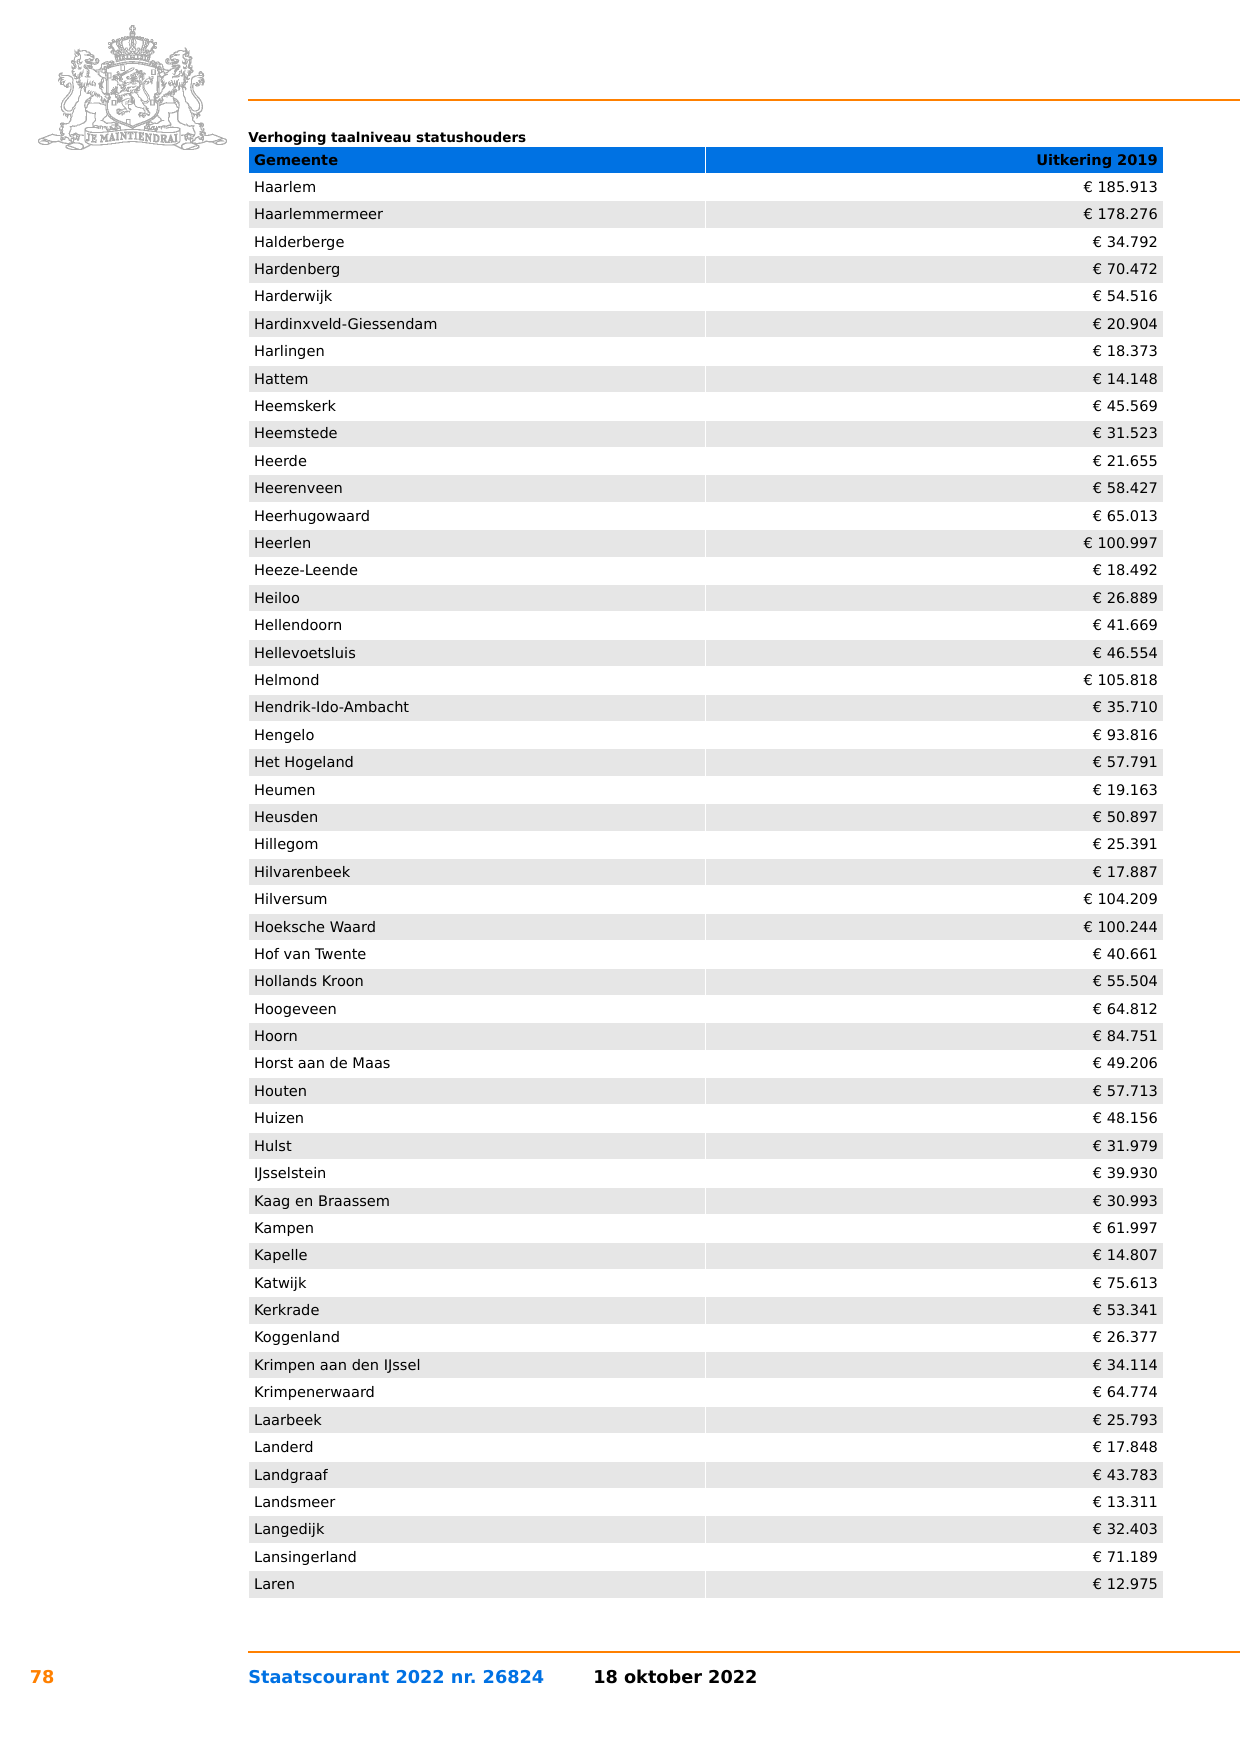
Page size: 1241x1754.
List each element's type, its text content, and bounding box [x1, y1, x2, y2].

table_cell € 25.793 [706, 1407, 1163, 1433]
table_cell € 46.554 [706, 640, 1163, 666]
table_cell Langedijk [249, 1516, 705, 1543]
table_cell Heerhugowaard [249, 503, 705, 529]
table_cell € 31.523 [706, 421, 1163, 447]
table_cell € 43.783 [706, 1462, 1163, 1488]
table_cell Landgraaf [249, 1462, 705, 1488]
table_cell Kampen [249, 1215, 705, 1241]
table_cell Heerenveen [249, 475, 705, 502]
table_cell € 25.391 [706, 832, 1163, 858]
table_cell Houten [249, 1078, 705, 1104]
table_header Verhoging taalniveau statushouders [248, 130, 1163, 146]
table_cell € 100.244 [706, 914, 1163, 940]
table_cell € 45.569 [706, 393, 1163, 419]
table_cell IJsselstein [249, 1160, 705, 1187]
table_cell € 26.377 [706, 1325, 1163, 1351]
table_cell Hendrik-Ido-Ambacht [249, 695, 705, 721]
table_cell Hilversum [249, 886, 705, 913]
table_cell € 53.341 [706, 1297, 1163, 1324]
table_cell Heemstede [249, 421, 705, 447]
table_cell Hattem [249, 366, 705, 392]
table_cell € 30.993 [706, 1188, 1163, 1214]
table_cell Kapelle [249, 1243, 705, 1269]
table_cell Hoogeveen [249, 996, 705, 1022]
table_cell € 31.979 [706, 1133, 1163, 1159]
table_cell € 75.613 [706, 1270, 1163, 1296]
table_cell Heerde [249, 448, 705, 474]
table_cell € 64.812 [706, 996, 1163, 1022]
table_cell Horst aan de Maas [249, 1051, 705, 1077]
table_cell Haarlemmermeer [249, 201, 705, 228]
table_cell Kerkrade [249, 1297, 705, 1324]
table_cell € 18.373 [706, 339, 1163, 365]
table_cell € 64.774 [706, 1380, 1163, 1406]
table_cell Haarlem [249, 174, 705, 200]
table_cell Heumen [249, 777, 705, 803]
table_cell € 93.816 [706, 722, 1163, 748]
table_cell € 18.492 [706, 558, 1163, 584]
table_cell Hellevoetsluis [249, 640, 705, 666]
table_cell Hillegom [249, 832, 705, 858]
table_cell € 61.997 [706, 1215, 1163, 1241]
table_cell Hulst [249, 1133, 705, 1159]
table_cell € 84.751 [706, 1023, 1163, 1050]
table_cell € 20.904 [706, 311, 1163, 337]
table_cell € 105.818 [706, 667, 1163, 693]
table_cell Krimpenerwaard [249, 1380, 705, 1406]
table_cell Hardenberg [249, 256, 705, 283]
table_cell Heeze-Leende [249, 558, 705, 584]
table_cell € 48.156 [706, 1106, 1163, 1132]
table_cell Hollands Kroon [249, 969, 705, 995]
table_cell € 21.655 [706, 448, 1163, 474]
table_cell € 54.516 [706, 284, 1163, 310]
table_cell Krimpen aan den IJssel [249, 1352, 705, 1378]
table_cell Laarbeek [249, 1407, 705, 1433]
table_cell € 57.713 [706, 1078, 1163, 1104]
table_cell Hellendoorn [249, 613, 705, 639]
table_cell € 19.163 [706, 777, 1163, 803]
table_cell Koggenland [249, 1325, 705, 1351]
table_cell € 26.889 [706, 585, 1163, 611]
table_cell Helmond [249, 667, 705, 693]
table_cell Hoorn [249, 1023, 705, 1050]
table_cell € 55.504 [706, 969, 1163, 995]
table_cell € 57.791 [706, 749, 1163, 776]
table_cell € 71.189 [706, 1544, 1163, 1570]
table_cell Heemskerk [249, 393, 705, 419]
table_cell Katwijk [249, 1270, 705, 1296]
table_cell € 35.710 [706, 695, 1163, 721]
table_cell € 58.427 [706, 475, 1163, 502]
table_cell € 14.148 [706, 366, 1163, 392]
table_cell Lansingerland [249, 1544, 705, 1570]
table_cell € 40.661 [706, 941, 1163, 967]
table_cell Gemeente [249, 147, 705, 173]
table_cell € 17.887 [706, 859, 1163, 885]
table_cell Hof van Twente [249, 941, 705, 967]
table_cell Kaag en Braassem [249, 1188, 705, 1214]
table_cell Hardinxveld-Giessendam [249, 311, 705, 337]
table_cell € 14.807 [706, 1243, 1163, 1269]
table_cell € 65.013 [706, 503, 1163, 529]
table_cell Uitkering 2019 [706, 147, 1163, 173]
table_cell € 178.276 [706, 201, 1163, 228]
table_cell € 13.311 [706, 1489, 1163, 1515]
table_cell € 12.975 [706, 1571, 1163, 1598]
table_cell Laren [249, 1571, 705, 1598]
table_cell € 70.472 [706, 256, 1163, 283]
table_cell Het Hogeland [249, 749, 705, 776]
table_cell Harlingen [249, 339, 705, 365]
table_cell € 39.930 [706, 1160, 1163, 1187]
table_cell € 34.792 [706, 229, 1163, 255]
table_cell Heiloo [249, 585, 705, 611]
table_cell € 41.669 [706, 613, 1163, 639]
table_cell Huizen [249, 1106, 705, 1132]
table_cell Halderberge [249, 229, 705, 255]
table_cell Landerd [249, 1434, 705, 1461]
table_cell € 17.848 [706, 1434, 1163, 1461]
table_cell € 32.403 [706, 1516, 1163, 1543]
table_cell € 49.206 [706, 1051, 1163, 1077]
table_cell Heusden [249, 804, 705, 831]
table_cell € 100.997 [706, 530, 1163, 557]
table_cell Hengelo [249, 722, 705, 748]
table_cell Heerlen [249, 530, 705, 557]
table_cell € 50.897 [706, 804, 1163, 831]
table_cell € 185.913 [706, 174, 1163, 200]
table_cell Hilvarenbeek [249, 859, 705, 885]
table_cell € 104.209 [706, 886, 1163, 913]
picture [38, 25, 227, 150]
table_cell Harderwijk [249, 284, 705, 310]
table_cell € 34.114 [706, 1352, 1163, 1378]
table_cell Landsmeer [249, 1489, 705, 1515]
table_cell Hoeksche Waard [249, 914, 705, 940]
